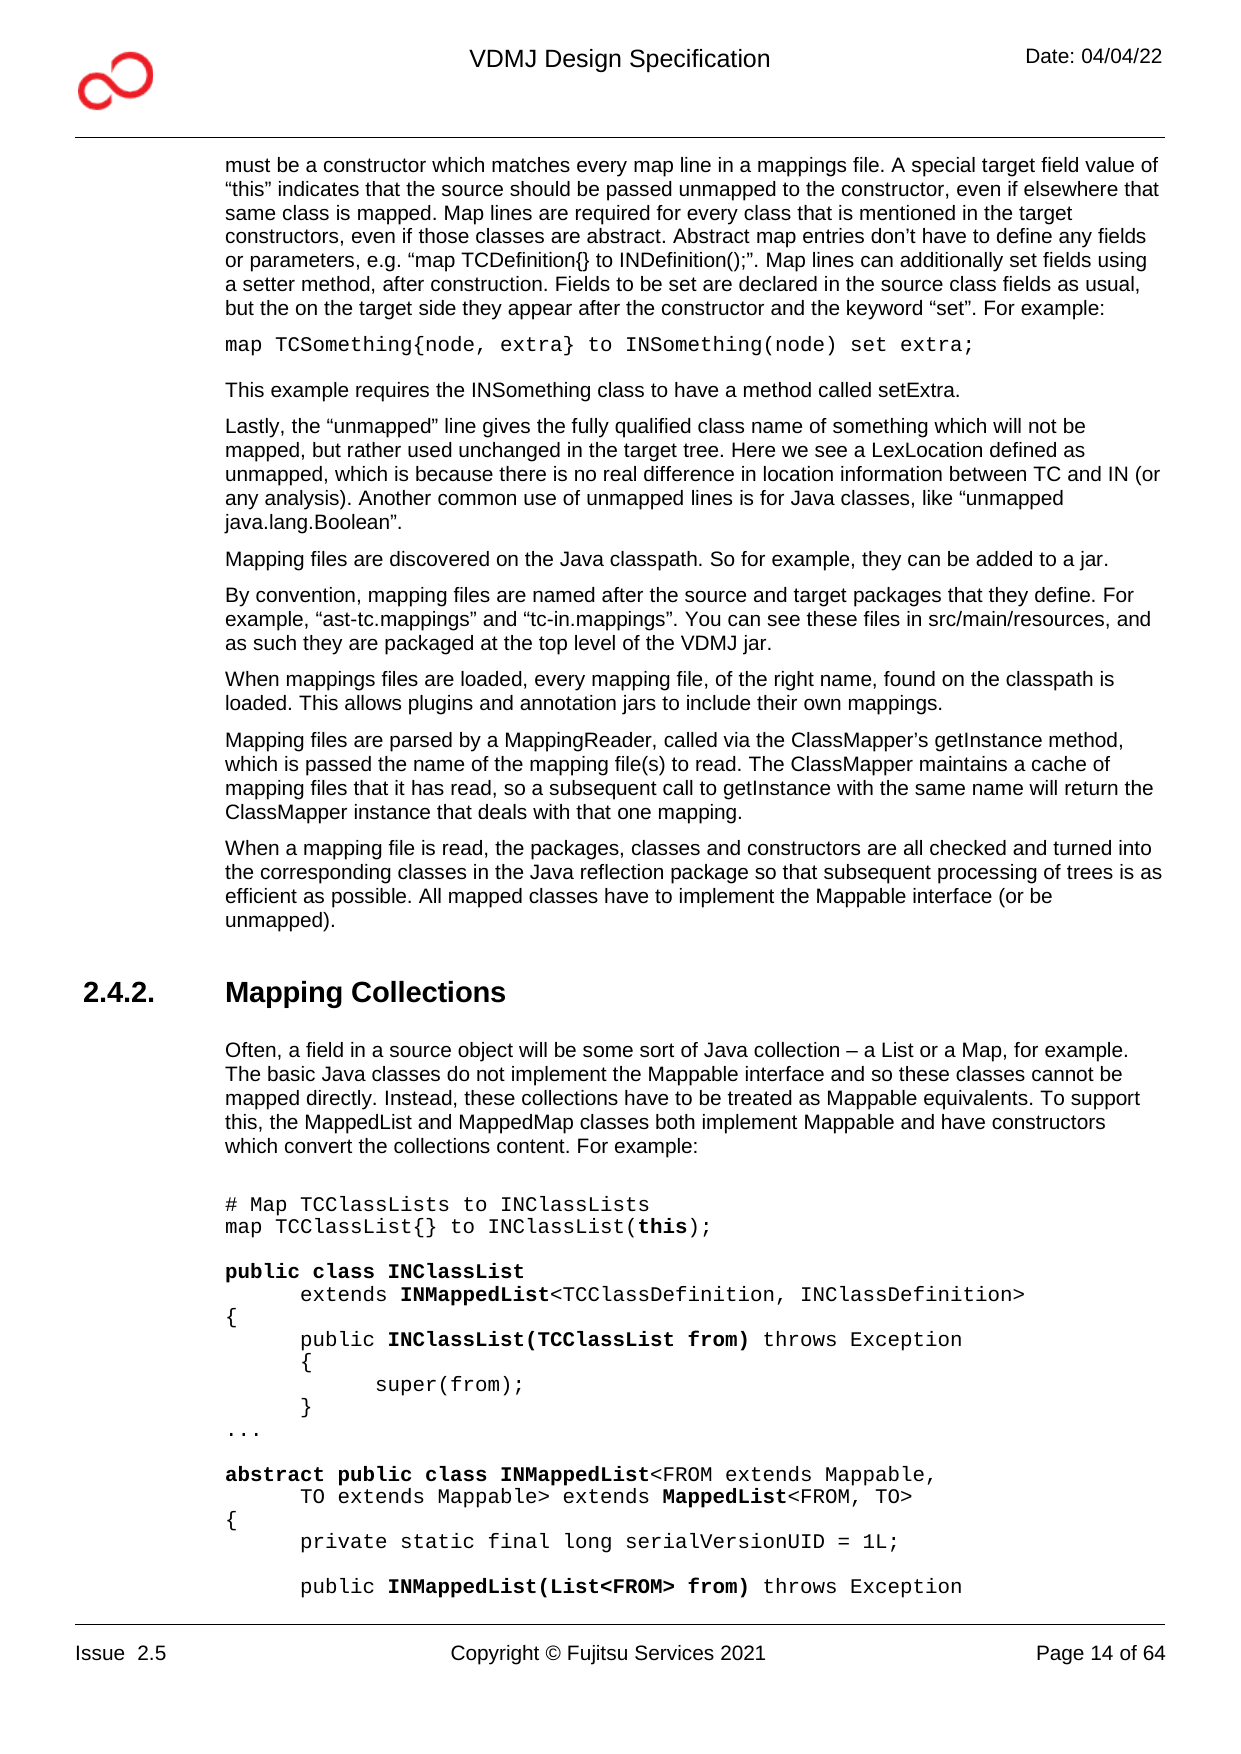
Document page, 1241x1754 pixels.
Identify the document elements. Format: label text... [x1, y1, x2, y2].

text } [225, 1396, 1165, 1418]
subtitle Mapping Collections [75, 975, 1165, 1008]
text Often, a field in a source object will be some sort of Java collection – a List or a Map, for example. The basic Java classes do not implement the Mappable interface and so these classes cannot be mapped directly. Instead, these collections have to be treated as Mappable equivalents. To support this, the MappedList and MappedMap classes both implement Mappable and have constructors which convert the collections content. For example: [225, 1038, 1165, 1158]
text Mapping files are parsed by a MappingReader, called via the ClassMapper’s getInstance method, which is passed the name of the mapping file(s) to read. The ClassMapper maintains a cache of mapping files that it has read, so a subsequent call to getInstance with the same name will return the ClassMapper instance that deals with that one mapping. [225, 728, 1165, 824]
text ... [225, 1418, 1165, 1441]
text This example requires the INSomething class to have a method called setExtra. [225, 378, 1165, 402]
text public INMappedList(List<FROM> from) throws Exception [225, 1576, 1165, 1598]
picture [78, 44, 153, 120]
text { [225, 1351, 1165, 1373]
text abstract public class INMappedList<FROM extends Mappable, [225, 1463, 1165, 1486]
text public INClassList(TCClassList from) throws Exception [225, 1328, 1165, 1351]
text # Map TCClassLists to INClassLists [225, 1193, 1165, 1216]
text { [225, 1508, 1165, 1531]
text When mappings files are loaded, every mapping file, of the right name, found on the classpath is loaded. This allows plugins and annotation jars to include their own mappings. [225, 668, 1165, 716]
text extends INMappedList<TCClassDefinition, INClassDefinition> [225, 1283, 1165, 1306]
text Lastly, the “unmapped” line gives the fully qualified class name of something which will not be mapped, but rather used unchanged in the target tree. Here we see a LexLocation defined as unmapped, which is because there is no real difference in location information between TC and IN (or any analysis). Another common use of unmapped lines is for Java classes, like “unmapped java.lang.Boolean”. [225, 414, 1165, 534]
text By convention, mapping files are named after the source and target packages that they define. For example, “ast-tc.mappings” and “tc-in.mappings”. You can see these files in src/main/resources, and as such they are packaged at the top level of the VDMJ jar. [225, 583, 1165, 655]
text TO extends Mappable> extends MappedList<FROM, TO> [225, 1486, 1165, 1508]
text map TCClassList{} to INClassList(this); [225, 1216, 1165, 1238]
text map TCSomething{node, extra} to INSomething(node) set extra; [225, 333, 1165, 356]
text super(from); [225, 1373, 1165, 1396]
text { [225, 1306, 1165, 1328]
text private static final long serialVersionUID = 1L; [225, 1531, 1165, 1553]
text When a mapping file is read, the packages, classes and constructors are all checked and turned into the corresponding classes in the Java reflection package so that subsequent processing of trees is as efficient as possible. All mapped classes have to implement the Mappable interface (or be unmapped). [225, 836, 1165, 932]
text must be a constructor which matches every map line in a mappings file. A special target field value of “this” indicates that the source should be passed unmapped to the constructor, even if elsewhere that same class is mapped. Map lines are required for every class that is mentioned in the target constructors, even if those classes are abstract. Abstract map entries don’t have to define any fields or parameters, e.g. “map TCDefinition{} to INDefinition();”. Map lines can additionally set fields using a setter method, after construction. Fields to be set are declared in the source class fields as usual, but the on the target side they appear after the constructor and the keyword “set”. For example: [225, 153, 1165, 321]
text Mapping files are discovered on the Java classpath. So for example, they can be added to a jar. [225, 547, 1165, 571]
text public class INClassList [225, 1261, 1165, 1283]
